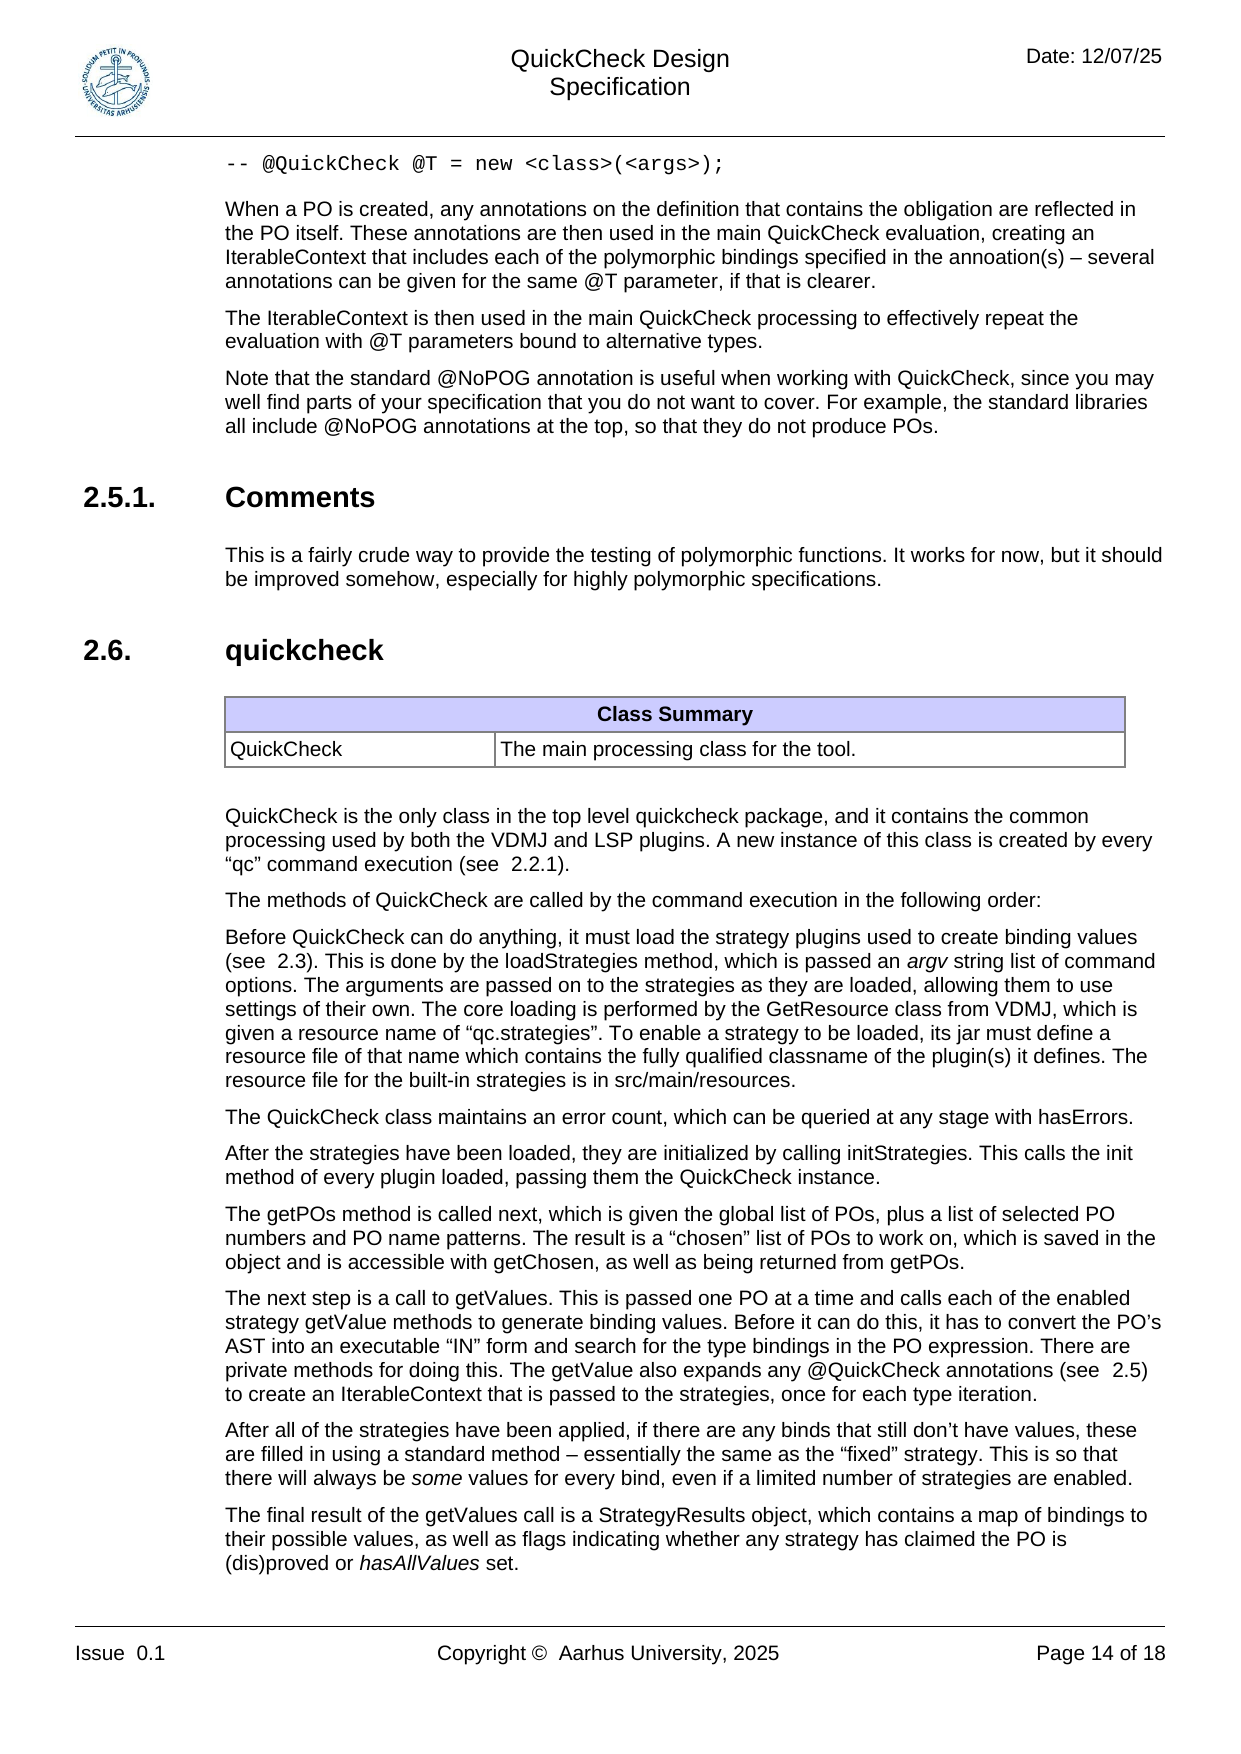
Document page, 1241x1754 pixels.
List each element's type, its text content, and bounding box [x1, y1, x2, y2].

text This is a fairly crude way to provide the testing of polymorphic functions. It works for now, but it should be improved somehow, especially for highly polymorphic specifications. [225, 543, 1165, 591]
picture [78, 44, 153, 120]
text The final result of the getValues call is a StrategyResults object, which contains a map of bindings to their possible values, as well as flags indicating whether any strategy has claimed the PO is (dis)proved or hasAllValues set. [225, 1503, 1165, 1575]
text When a PO is created, any annotations on the definition that contains the obligation are reflected in the PO itself. These annotations are then used in the main QuickCheck evaluation, creating an IterableContext that includes each of the polymorphic bindings specified in the annoation(s) – several annotations can be given for the same @T parameter, if that is clearer. [225, 197, 1165, 293]
text -- @QuickCheck @T = new <class>(<args>); [225, 152, 1165, 175]
subtitle quickcheck [75, 633, 1165, 666]
table_cell QuickCheck [226, 733, 494, 766]
text The QuickCheck class maintains an error count, which can be queried at any stage with hasErrors. [225, 1105, 1165, 1129]
text After all of the strategies have been applied, if there are any binds that still don’t have values, these are filled in using a standard method – essentially the same as the “fixed” strategy. This is so that there will always be some values for every bind, even if a limited number of strategies are enabled. [225, 1419, 1165, 1491]
table_header Class Summary [226, 698, 1124, 731]
text QuickCheck is the only class in the top level quickcheck package, and it contains the common processing used by both the VDMJ and LSP plugins. A new instance of this class is created by every “qc” command execution (see 2.2.1). [225, 804, 1165, 876]
text The next step is a call to getValues. This is passed one PO at a time and calls each of the enabled strategy getValue methods to generate binding values. Before it can do this, it has to convert the PO’s AST into an executable “IN” form and search for the type bindings in the PO expression. There are private methods for doing this. The getValue also expands any @QuickCheck annotations (see 2.5) to create an IterableContext that is passed to the strategies, once for each type iteration. [225, 1286, 1165, 1406]
text The methods of QuickCheck are called by the command execution in the following order: [225, 888, 1165, 912]
text Note that the standard @NoPOG annotation is useful when working with QuickCheck, since you may well find parts of your specification that you do not want to cover. For example, the standard libraries all include @NoPOG annotations at the top, so that they do not produce POs. [225, 366, 1165, 438]
text After the strategies have been loaded, they are initialized by calling initStrategies. This calls the init method of every plugin loaded, passing them the QuickCheck instance. [225, 1142, 1165, 1189]
text Before QuickCheck can do anything, it must load the strategy plugins used to create binding values (see 2.3). This is done by the loadStrategies method, which is passed an argv string list of command options. The arguments are passed on to the strategies as they are loaded, allowing them to use settings of their own. The core loading is performed by the GetResource class from VDMJ, which is given a resource name of “qc.strategies”. To enable a strategy to be loaded, its jar must define a resource file of that name which contains the fully qualified classname of the plugin(s) it defines. The resource file for the built-in strategies is in src/main/resources. [225, 925, 1165, 1093]
table_cell The main processing class for the tool. [496, 733, 1124, 766]
subtitle Comments [75, 481, 1165, 513]
text The IterableContext is then used in the main QuickCheck processing to effectively repeat the evaluation with @T parameters bound to alternative types. [225, 306, 1165, 354]
text The getPOs method is called next, which is given the global list of POs, plus a list of selected PO numbers and PO name patterns. The result is a “chosen” list of POs to work on, which is saved in the object and is accessible with getChosen, as well as being returned from getPOs. [225, 1202, 1165, 1274]
